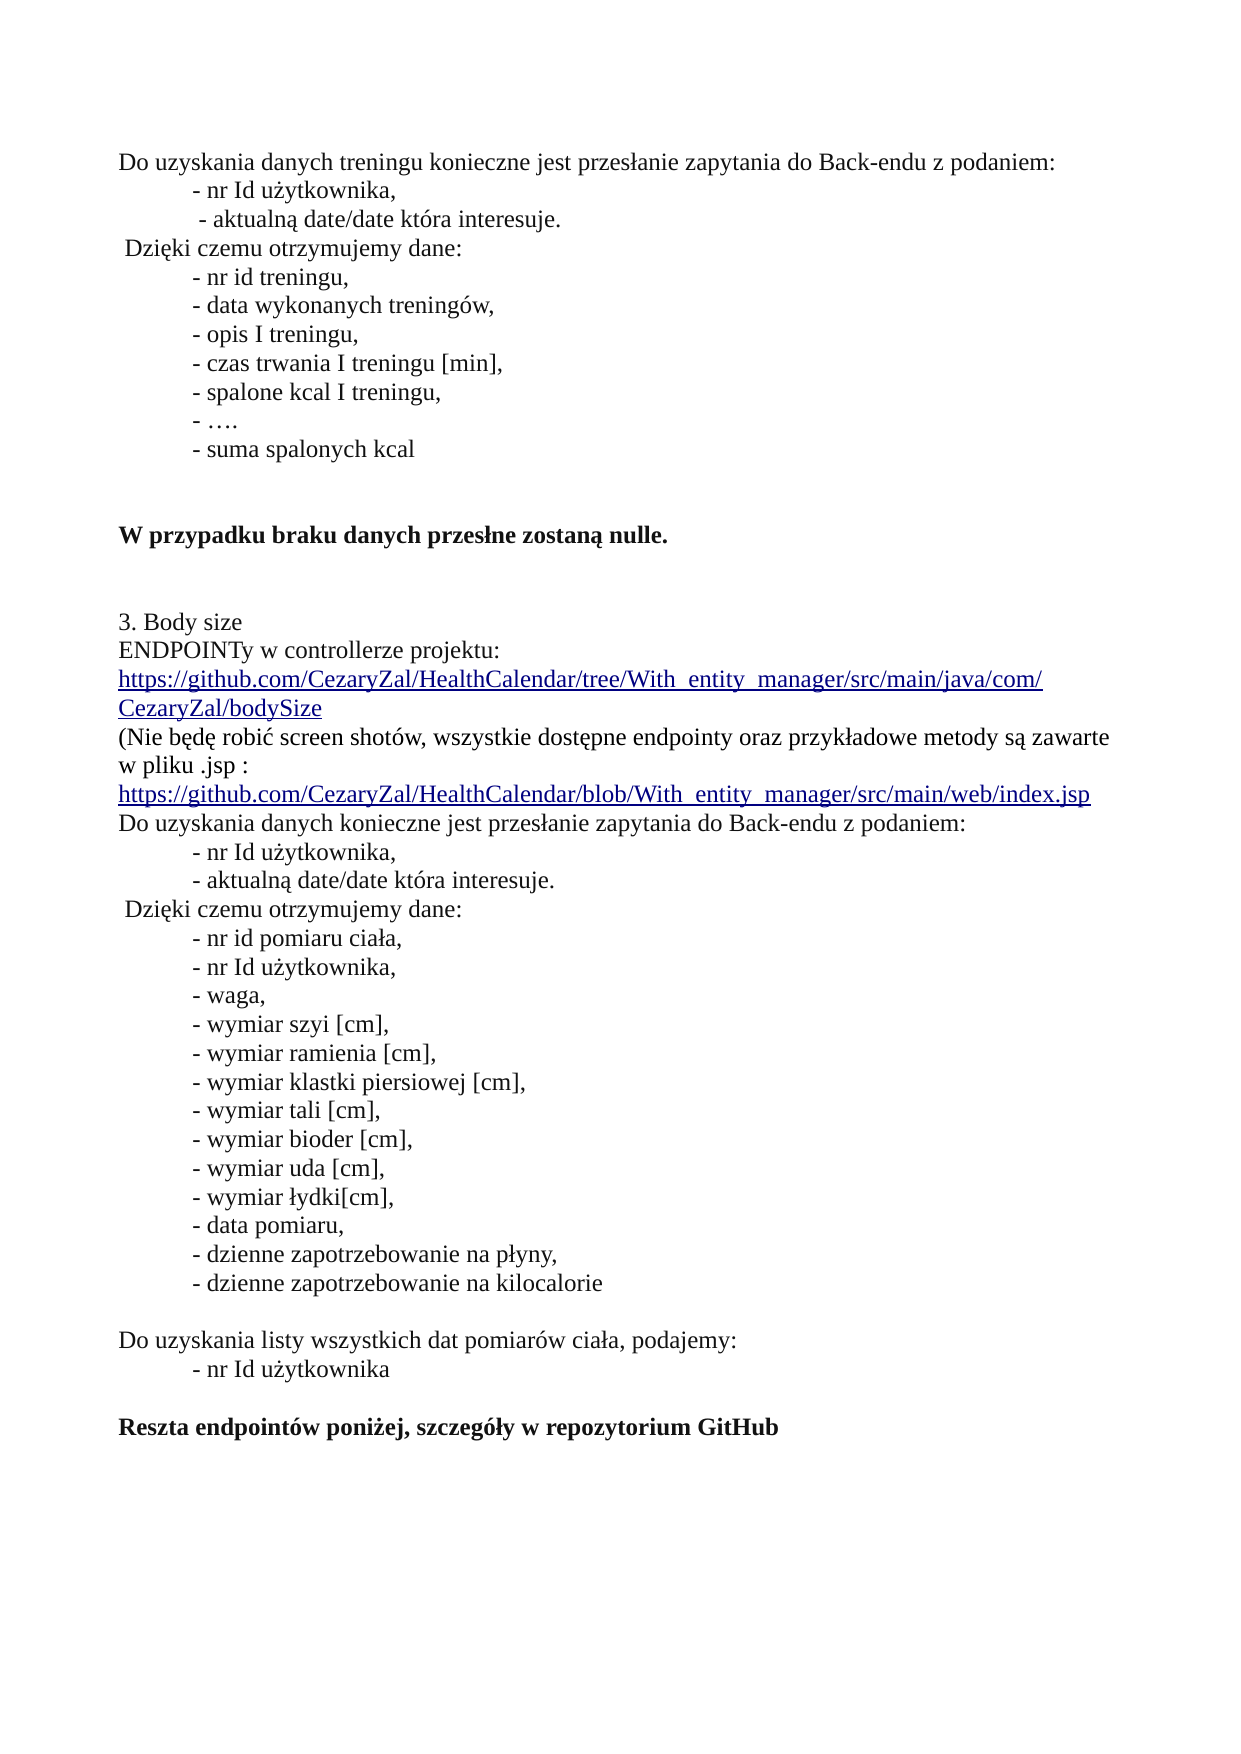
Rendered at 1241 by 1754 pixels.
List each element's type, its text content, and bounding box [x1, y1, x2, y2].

text - nr Id użytkownika [118, 1354, 1122, 1383]
text Do uzyskania danych treningu konieczne jest przesłanie zapytania do Back-endu z podaniem: [118, 147, 1122, 176]
text W przypadku braku danych przesłne zostaną nulle. [118, 521, 1122, 549]
text - nr Id użytkownika, - waga, - wymiar szyi [cm], - wymiar ramienia [cm], - wymiar klastki piersiowej [cm], - wymiar tali [cm], - wymiar bioder [cm], - wymiar uda [cm], - wymiar łydki[cm], - data pomiaru, [118, 952, 1122, 1239]
text Do uzyskania danych konieczne jest przesłanie zapytania do Back-endu z podaniem: [118, 808, 1122, 837]
text 3. Body size [118, 607, 1122, 636]
text ENDPOINTy w controllerze projektu: https://github.com/CezaryZal/HealthCalendar/tree/With_entity_manager/src/main/java/com/CezaryZal/bodySize (Nie będę robić screen shotów, wszystkie dostępne endpointy oraz przykładowe metody są zawarte w pliku .jsp : [118, 636, 1122, 779]
text Do uzyskania listy wszystkich dat pomiarów ciała, podajemy: [118, 1326, 1122, 1354]
text - …. - suma spalonych kcal [118, 406, 1122, 463]
text - dzienne zapotrzebowanie na płyny, [118, 1239, 1122, 1268]
text - dzienne zapotrzebowanie na kilocalorie [118, 1268, 1122, 1297]
text https://github.com/CezaryZal/HealthCalendar/blob/With_entity_manager/src/main/web/index.jsp [118, 779, 1122, 808]
text Reszta endpointów poniżej, szczegóły w repozytorium GitHub [118, 1412, 1122, 1441]
text - nr Id użytkownika, - aktualną date/date która interesuje. Dzięki czemu otrzymujemy dane: - nr id treningu, - data wykonanych treningów, - opis I treningu, - czas trwania I treningu [min], - spalone kcal I treningu, [118, 176, 1122, 406]
text - nr Id użytkownika, - aktualną date/date która interesuje. Dzięki czemu otrzymujemy dane: - nr id pomiaru ciała, [118, 837, 1122, 952]
